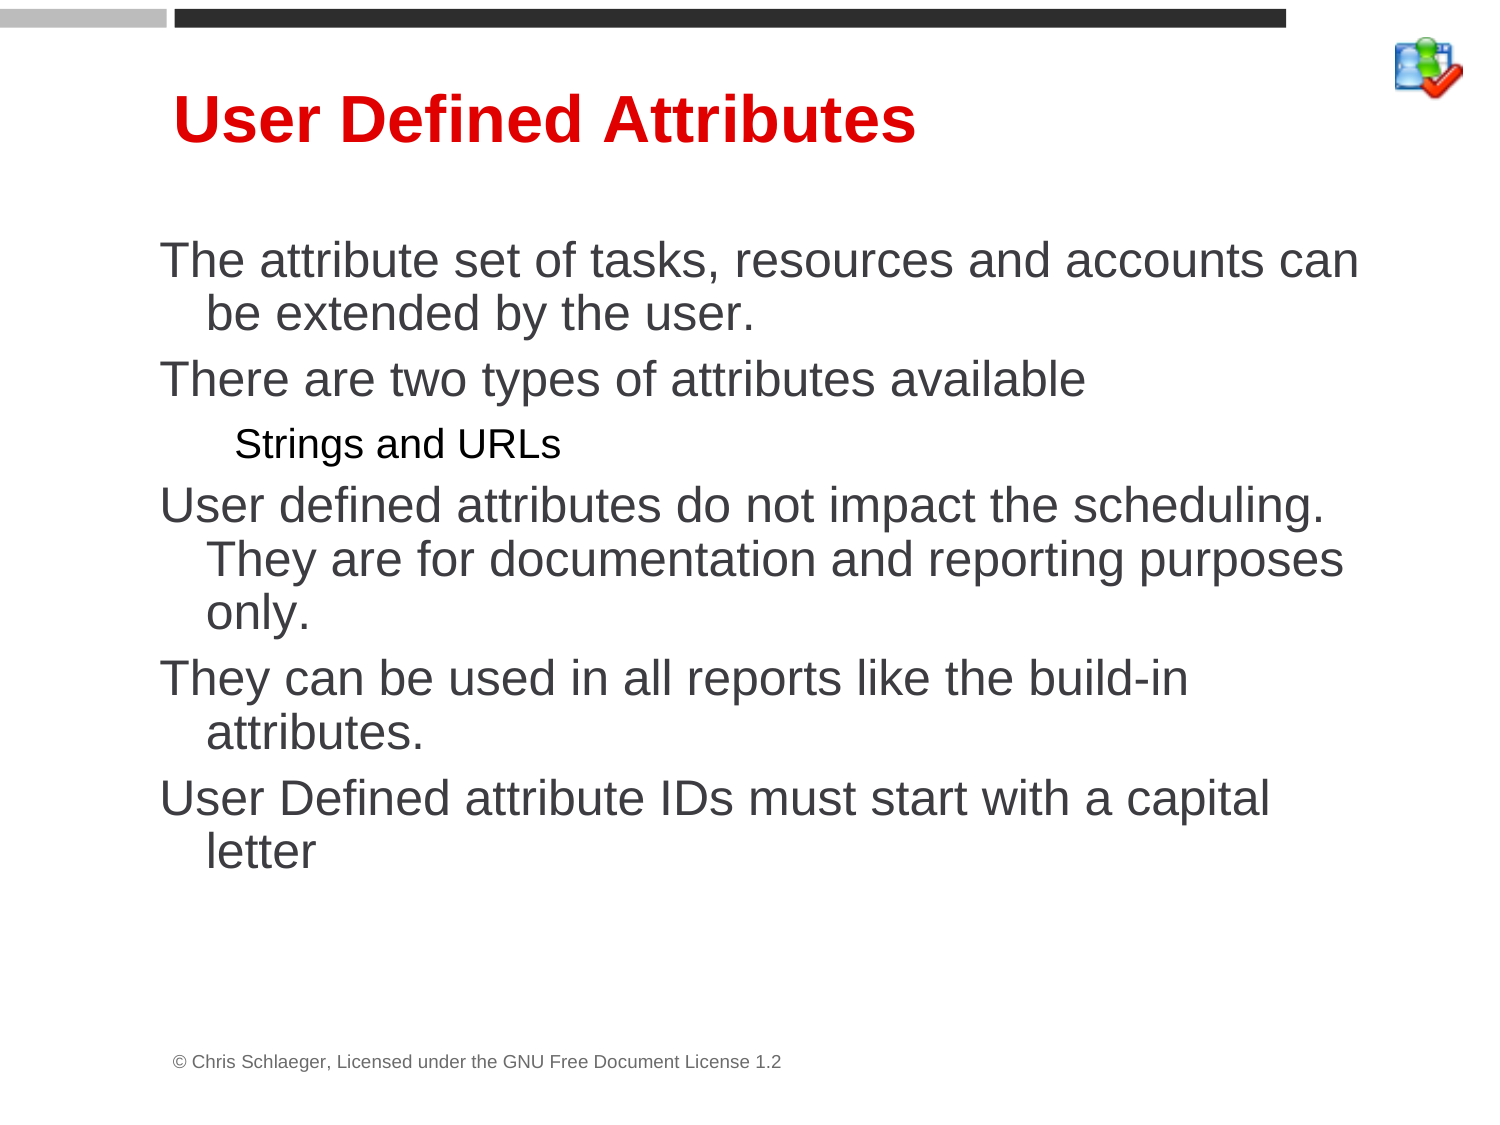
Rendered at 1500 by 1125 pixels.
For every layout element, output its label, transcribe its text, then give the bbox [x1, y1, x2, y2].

picture [1395, 37, 1463, 105]
list The attribute set of tasks, resources and accounts can be extended by the user. There are two types of attributes available Strings and URLs User defined attributes do not impact the scheduling. They are for documentation and reporting purposes only. They can be used in all reports like the build-in attributes. User Defined attribute IDs must start with a capital letter [159, 234, 1395, 1077]
title User Defined Attributes [173, 41, 1395, 205]
